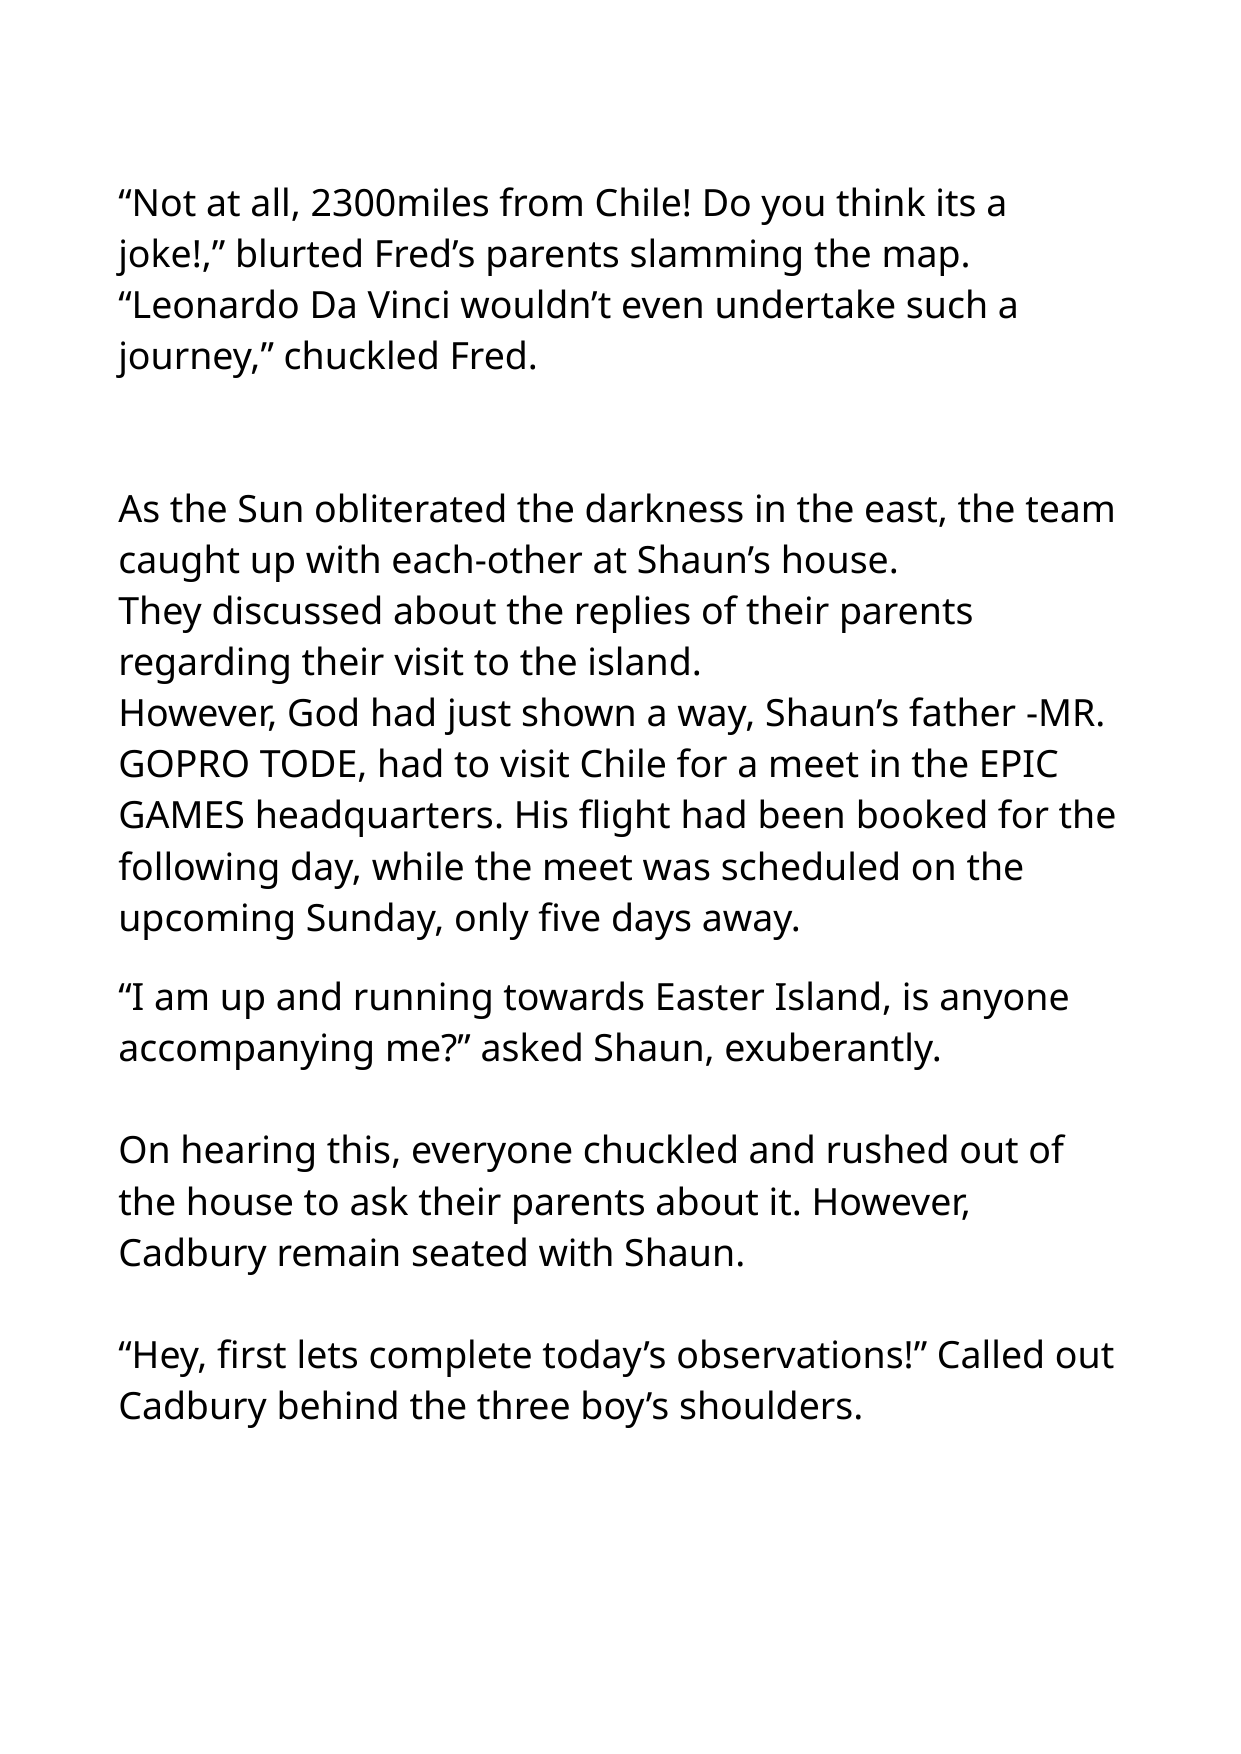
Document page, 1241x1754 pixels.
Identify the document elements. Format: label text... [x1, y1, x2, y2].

text They discussed about the replies of their parents regarding their visit to the island. [118, 585, 1122, 687]
text “Not at all, 2300miles from Chile! Do you think its a joke!,” blurted Fred’s parents slamming the map. [118, 176, 1122, 278]
text “Leonardo Da Vinci wouldn’t even undertake such a journey,” chuckled Fred. [118, 278, 1122, 381]
text “Hey, first lets complete today’s observations!” Called out Cadbury behind the three boy’s shoulders. [118, 1328, 1122, 1430]
text As the Sun obliterated the darkness in the east, the team caught up with each-other at Shaun’s house. [118, 483, 1122, 585]
text On hearing this, everyone chuckled and rushed out of the house to ask their parents about it. However, Cadbury remain seated with Shaun. [118, 1124, 1122, 1277]
text “I am up and running towards Easter Island, is anyone accompanying me?” asked Shaun, exuberantly. [118, 971, 1122, 1073]
text However, God had just shown a way, Shaun’s father -MR. GOPRO TODE, had to visit Chile for a meet in the EPIC GAMES headquarters. His flight had been booked for the following day, while the meet was scheduled on the upcoming Sunday, only five days away. [118, 687, 1122, 942]
